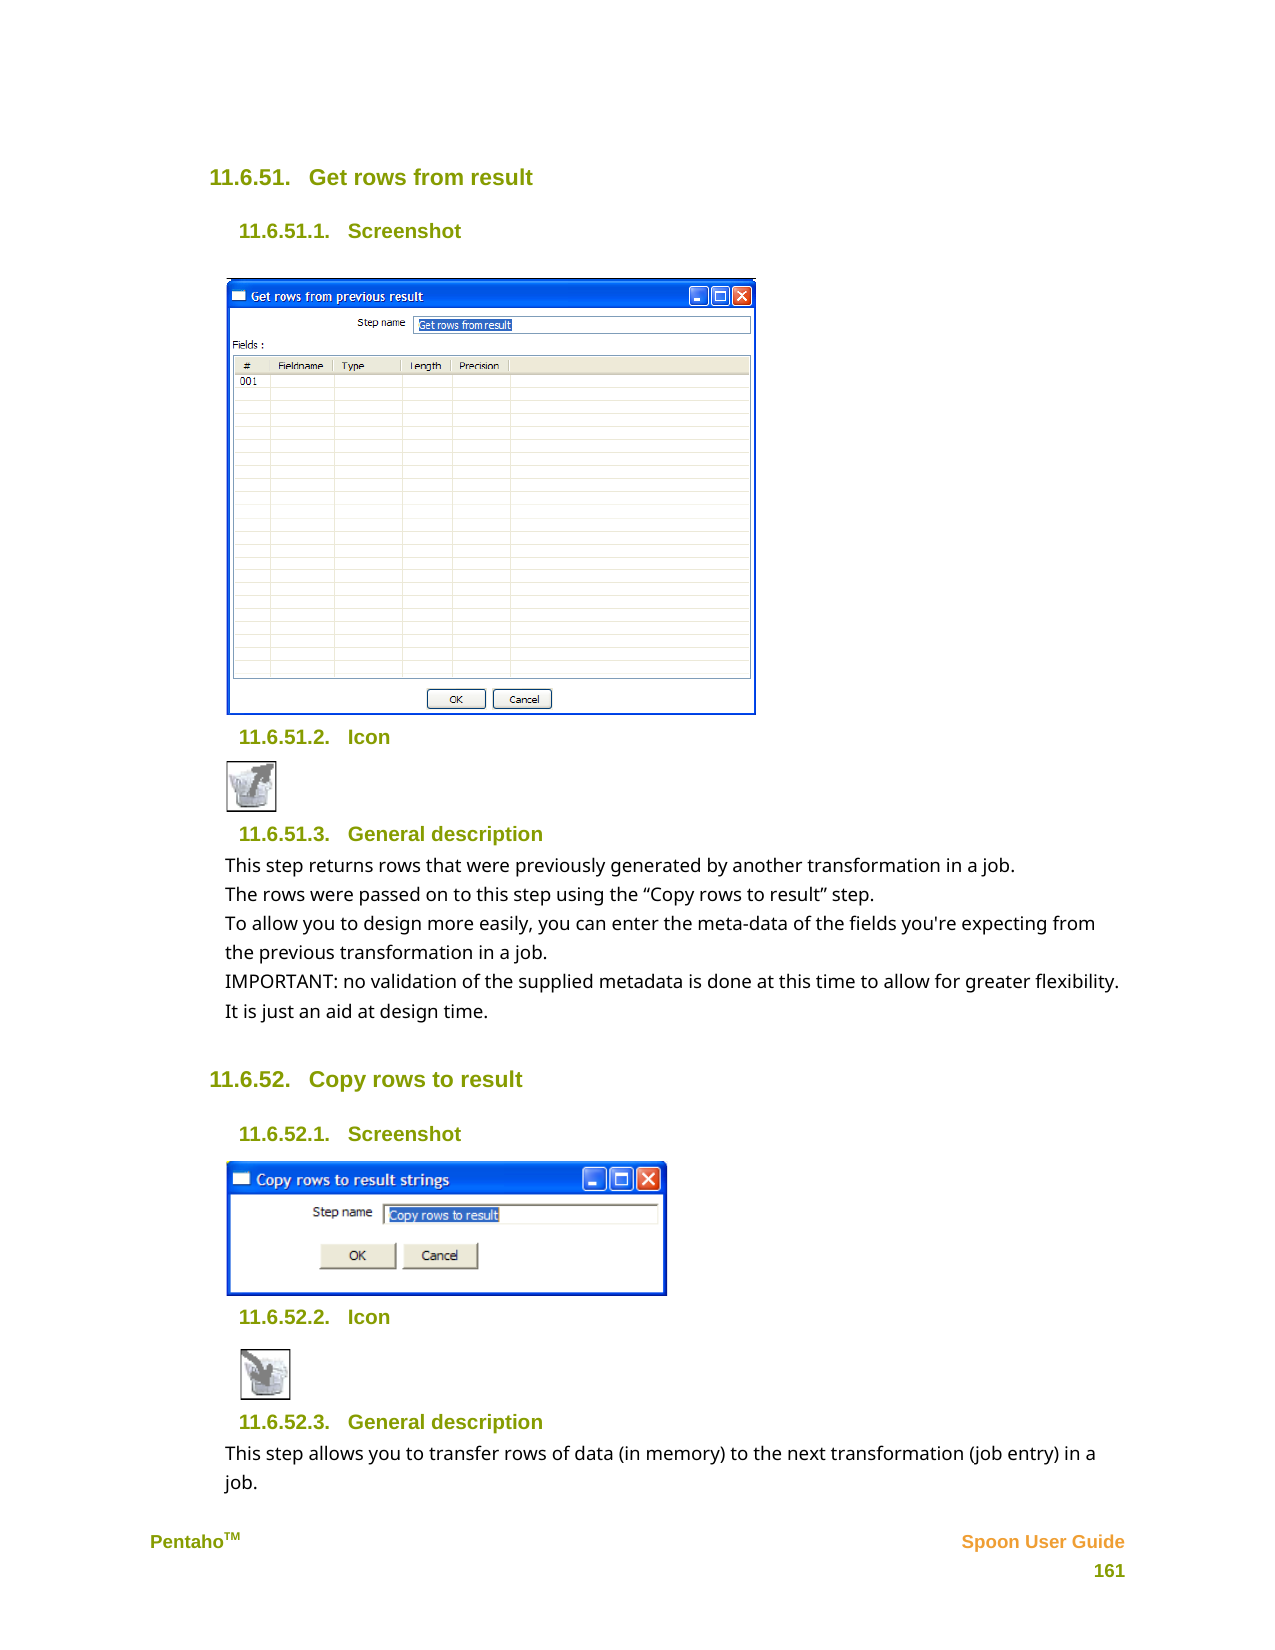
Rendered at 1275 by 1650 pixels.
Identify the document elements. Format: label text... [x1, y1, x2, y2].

subtitle General description [225, 760, 1125, 848]
picture [240, 1349, 291, 1400]
text The rows were passed on to this step using the “Copy rows to result” step. [225, 878, 1125, 907]
picture [226, 761, 277, 812]
text This step returns rows that were previously generated by another transformation in a job. [225, 849, 1125, 878]
text IMPORTANT: no validation of the supplied metadata is done at this time to allow for greater flexibility. It is just an aid at design time. [225, 966, 1125, 1024]
subtitle Icon [239, 264, 1125, 751]
text This step allows you to transfer rows of data (in memory) to the next transformation (job entry) in a job. [225, 1437, 1125, 1495]
subtitle Screenshot [239, 1114, 1125, 1148]
subtitle Icon [239, 1167, 1125, 1332]
subtitle Screenshot [239, 211, 1125, 246]
subtitle General description [239, 1348, 1125, 1436]
text To allow you to design more easily, you can enter the meta-data of the fields you're expecting from the previous transformation in a job. [225, 907, 1125, 966]
subtitle Get rows from result [209, 157, 1125, 192]
subtitle Copy rows to result [209, 1060, 1125, 1095]
